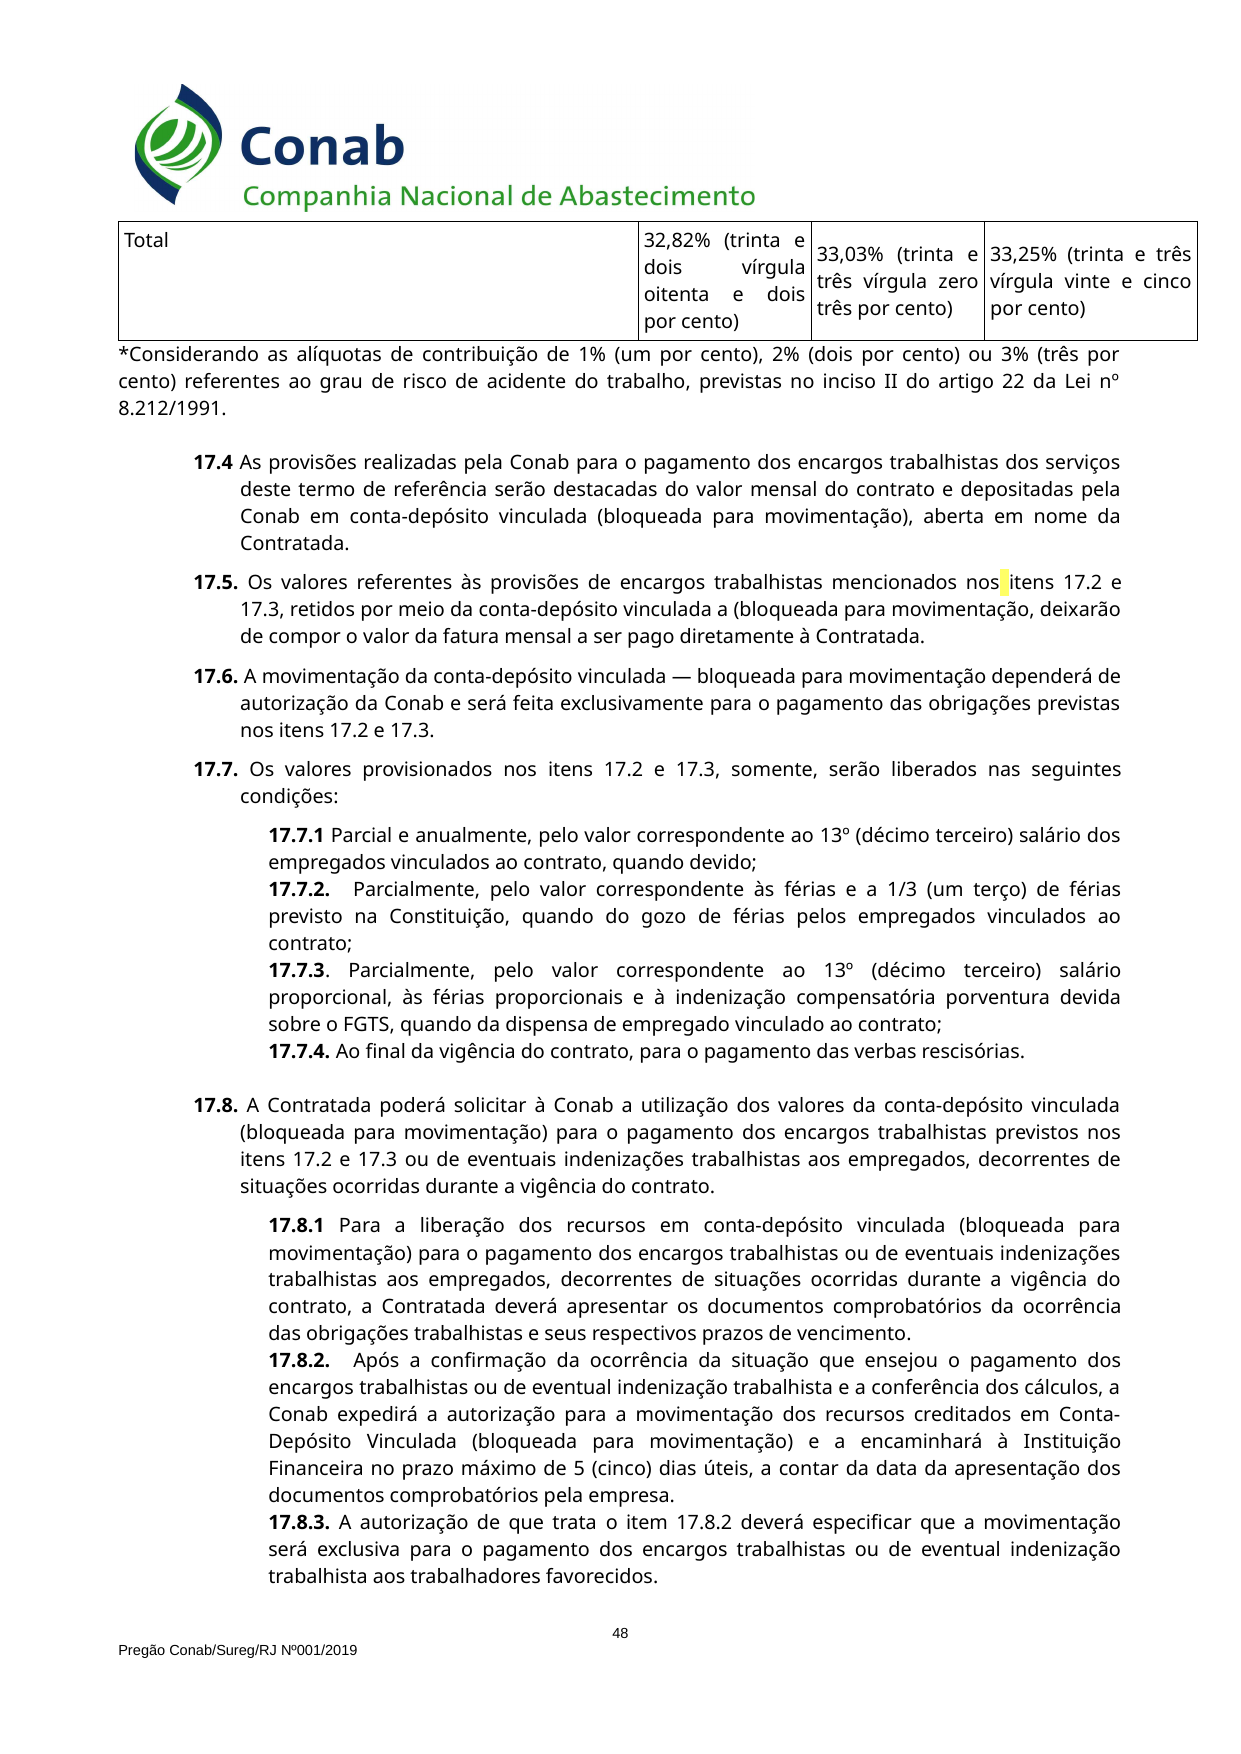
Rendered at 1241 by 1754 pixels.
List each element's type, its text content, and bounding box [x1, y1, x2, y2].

list 17.7.3. Parcialmente, pelo valor correspondente ao 13º (décimo terceiro) salário proporcional, às férias proporcionais e à indenização compensatória porventura devida sobre o FGTS, quando da dispensa de empregado vinculado ao contrato; [231, 957, 1122, 1037]
text *Considerando as alíquotas de contribuição de 1% (um por cento), 2% (dois por cento) ou 3% (três por cento) referentes ao grau de risco de acidente do trabalho, previstas no inciso II do artigo 22 da Lei nº 8.212/1991. [118, 341, 1122, 421]
picture [134, 84, 755, 212]
table_cell 33,03% (trinta e três vírgula zero três por cento) [812, 222, 984, 340]
list 17.8.2. Após a confirmação da ocorrência da situação que ensejou o pagamento dos encargos trabalhistas ou de eventual indenização trabalhista e a conferência dos cálculos, a Conab expedirá a autorização para a movimentação dos recursos creditados em Conta-Depósito Vinculada (bloqueada para movimentação) e a encaminhará à Instituição Financeira no prazo máximo de 5 (cinco) dias úteis, a contar da data da apresentação dos documentos comprobatórios pela empresa. [231, 1347, 1122, 1508]
table_cell Total [119, 222, 638, 340]
list 17.8.3. A autorização de que trata o item 17.8.2 deverá especificar que a movimentação será exclusiva para o pagamento dos encargos trabalhistas ou de eventual indenização trabalhista aos trabalhadores favorecidos. [231, 1508, 1122, 1589]
list 17.7.1 Parcial e anualmente, pelo valor correspondente ao 13º (décimo terceiro) salário dos empregados vinculados ao contrato, quando devido; [231, 822, 1122, 876]
text 17.4 As provisões realizadas pela Conab para o pagamento dos encargos trabalhistas dos serviços deste termo de referência serão destacadas do valor mensal do contrato e depositadas pela Conab em conta-depósito vinculada (bloqueada para movimentação), aberta em nome da Contratada. [193, 448, 1122, 556]
text 17.7. Os valores provisionados nos itens 17.2 e 17.3, somente, serão liberados nas seguintes condições: [193, 755, 1122, 809]
text 17.8. A Contratada poderá solicitar à Conab a utilização dos valores da conta-depósito vinculada (bloqueada para movimentação) para o pagamento dos encargos trabalhistas previstos nos itens 17.2 e 17.3 ou de eventuais indenizações trabalhistas aos empregados, decorrentes de situações ocorridas durante a vigência do contrato. [193, 1091, 1122, 1199]
table_cell 32,82% (trinta e dois vírgula oitenta e dois por cento) [639, 222, 811, 340]
table_cell 33,25% (trinta e três vírgula vinte e cinco por cento) [985, 222, 1197, 340]
text 17.5. Os valores referentes às provisões de encargos trabalhistas mencionados nos itens 17.2 e 17.3, retidos por meio da conta-depósito vinculada a (bloqueada para movimentação, deixarão de compor o valor da fatura mensal a ser pago diretamente à Contratada. [193, 569, 1122, 649]
text 17.6. A movimentação da conta-depósito vinculada ― bloqueada para movimentação dependerá de autorização da Conab e será feita exclusivamente para o pagamento das obrigações previstas nos itens 17.2 e 17.3. [193, 662, 1122, 743]
list 17.7.2. Parcialmente, pelo valor correspondente às férias e a 1/3 (um terço) de férias previsto na Constituição, quando do gozo de férias pelos empregados vinculados ao contrato; [231, 876, 1122, 957]
list 17.8.1 Para a liberação dos recursos em conta-depósito vinculada (bloqueada para movimentação) para o pagamento dos encargos trabalhistas ou de eventuais indenizações trabalhistas aos empregados, decorrentes de situações ocorridas durante a vigência do contrato, a Contratada deverá apresentar os documentos comprobatórios da ocorrência das obrigações trabalhistas e seus respectivos prazos de vencimento. [231, 1212, 1122, 1347]
list 17.7.4. Ao final da vigência do contrato, para o pagamento das verbas rescisórias. [231, 1037, 1122, 1064]
